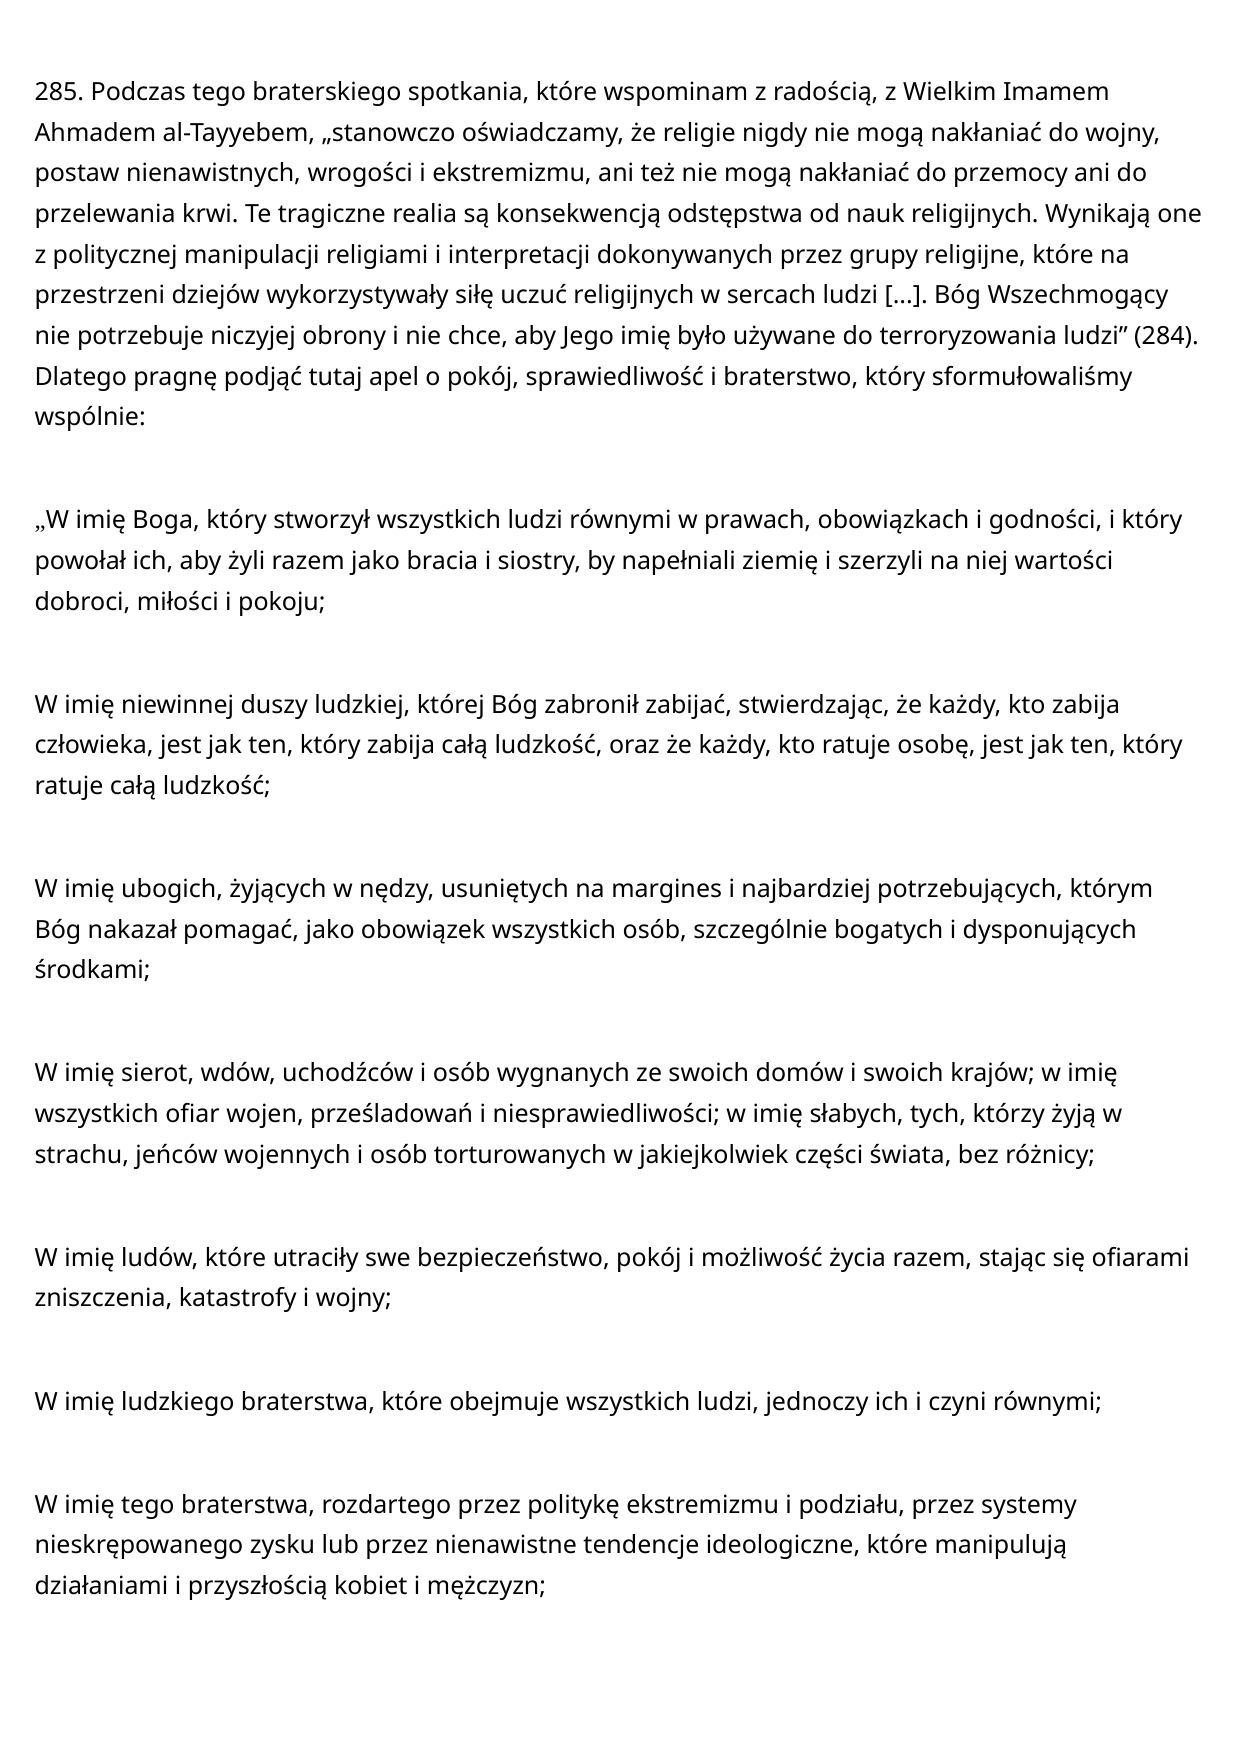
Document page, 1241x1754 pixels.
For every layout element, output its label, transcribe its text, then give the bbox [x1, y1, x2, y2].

text W imię ludów, które utraciły swe bezpieczeństwo, pokój i możliwość życia razem, stając się ofiarami zniszczenia, katastrofy i wojny; [34, 1233, 1203, 1314]
text W imię ubogich, żyjących w nędzy, usuniętych na margines i najbardziej potrzebujących, którym Bóg nakazał pomagać, jako obowiązek wszystkich osób, szczególnie bogatych i dysponujących środkami; [34, 864, 1203, 986]
text 285. Podczas tego braterskiego spotkania, które wspominam z radością, z Wielkim Imamem Ahmadem al-Tayyebem, „stanowczo oświadczamy, że religie nigdy nie mogą nakłaniać do wojny, postaw nienawistnych, wrogości i ekstremizmu, ani też nie mogą nakłaniać do przemocy ani do przelewania krwi. Te tragiczne realia są konsekwencją odstępstwa od nauk religijnych. Wynikają one z politycznej manipulacji religiami i interpretacji dokonywanych przez grupy religijne, które na przestrzeni dziejów wykorzystywały siłę uczuć religijnych w sercach ludzi [...]. Bóg Wszechmogący nie potrzebuje niczyjej obrony i nie chce, aby Jego imię było używane do terroryzowania ludzi” (284). Dlatego pragnę podjąć tutaj apel o pokój, sprawiedliwość i braterstwo, który sformułowaliśmy wspólnie: [34, 67, 1203, 433]
text W imię ludzkiego braterstwa, które obejmuje wszystkich ludzi, jednoczy ich i czyni równymi; [34, 1377, 1203, 1417]
text W imię niewinnej duszy ludzkiej, której Bóg zabronił zabijać, stwierdzając, że każdy, kto zabija człowieka, jest jak ten, który zabija całą ludzkość, oraz że każdy, kto ratuje osobę, jest jak ten, który ratuje całą ludzkość; [34, 680, 1203, 802]
text W imię sierot, wdów, uchodźców i osób wygnanych ze swoich domów i swoich krajów; w imię wszystkich ofiar wojen, prześladowań i niesprawiedliwości; w imię słabych, tych, którzy żyją w strachu, jeńców wojennych i osób torturowanych w jakiejkolwiek części świata, bez różnicy; [34, 1048, 1203, 1170]
text „W imię Boga, który stworzył wszystkich ludzi równymi w prawach, obowiązkach i godności, i który powołał ich, aby żyli razem jako bracia i siostry, by napełniali ziemię i szerzyli na niej wartości dobroci, miłości i pokoju; [34, 495, 1203, 617]
text W imię tego braterstwa, rozdartego przez politykę ekstremizmu i podziału, przez systemy nieskrępowanego zysku lub przez nienawistne tendencje ideologiczne, które manipulują działaniami i przyszłością kobiet i mężczyzn; [34, 1480, 1203, 1602]
